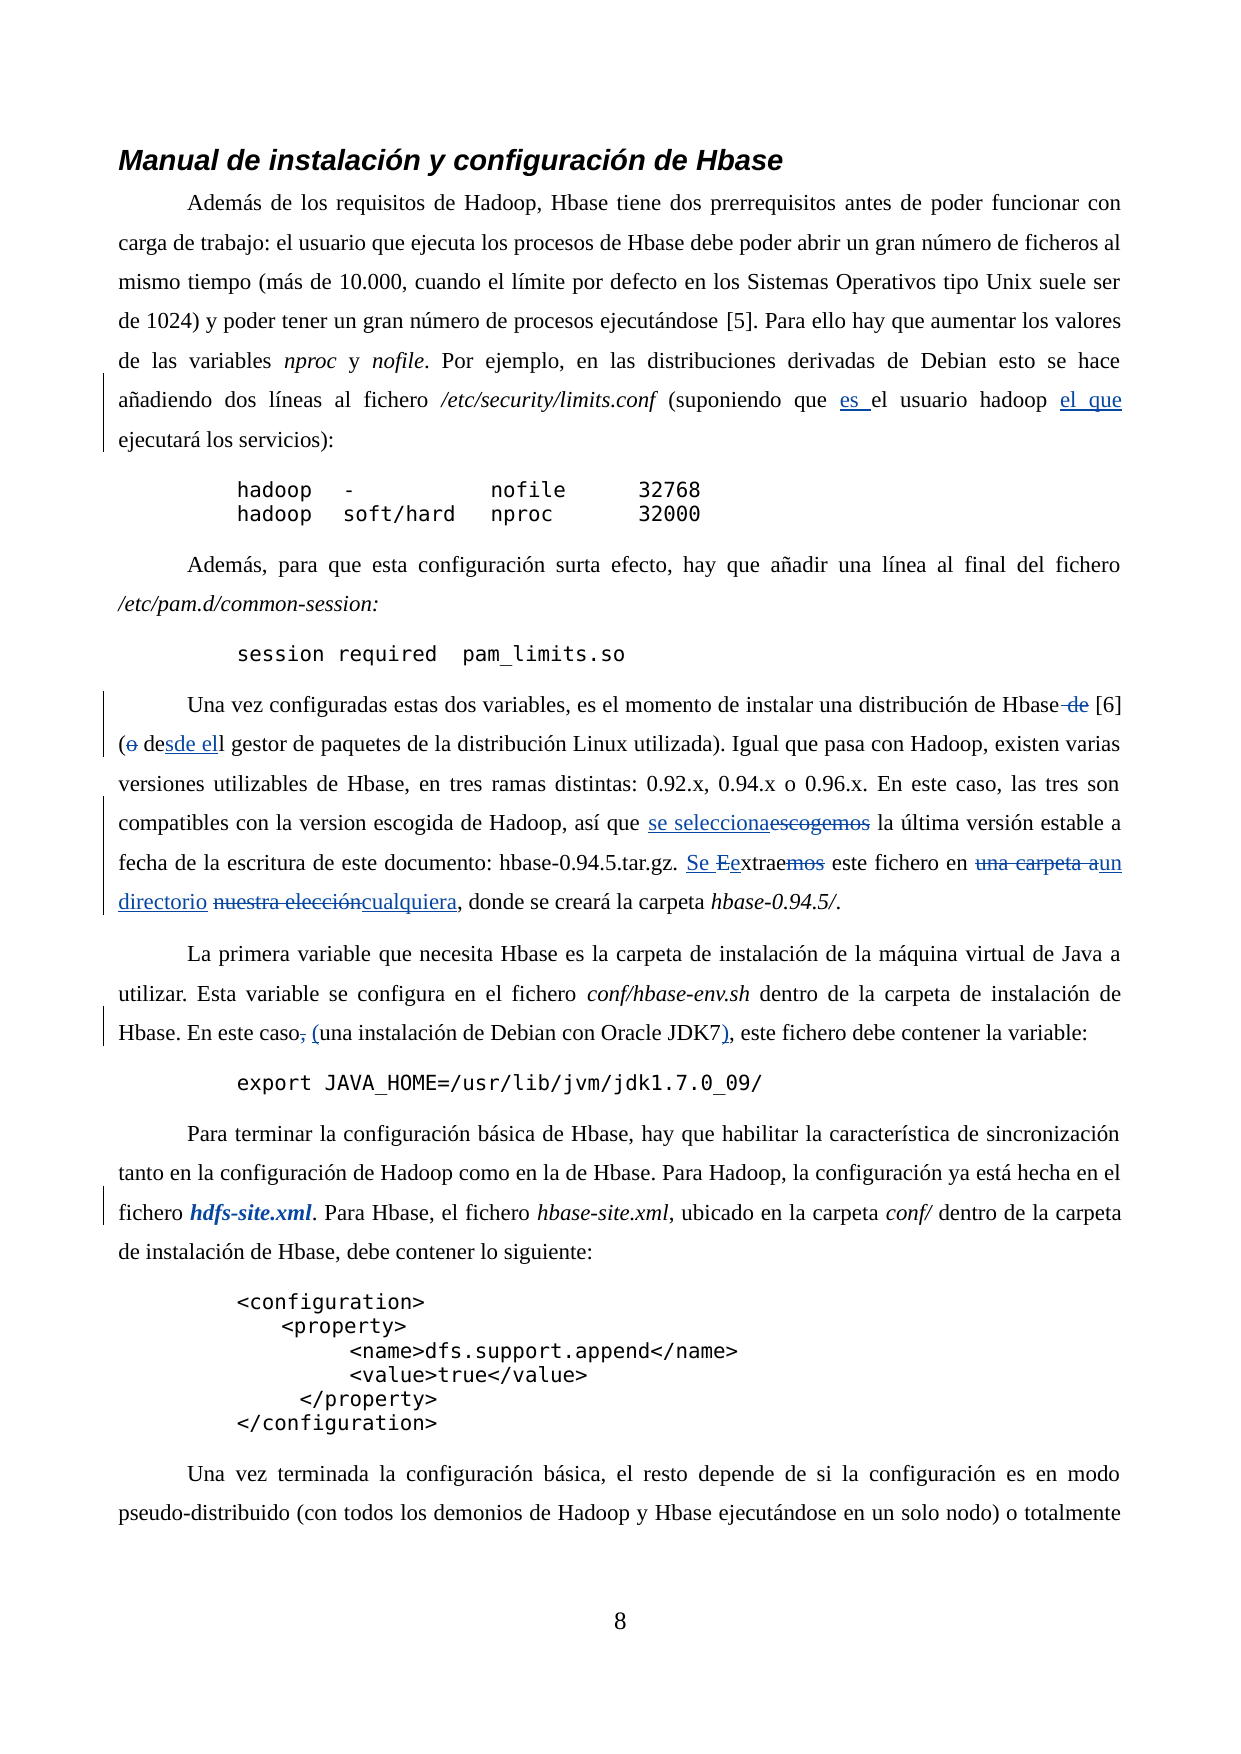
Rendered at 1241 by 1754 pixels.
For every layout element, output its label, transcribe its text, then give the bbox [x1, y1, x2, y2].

text Además, para que esta configuración surta efecto, hay que añadir una línea al final del fichero /etc/pam.d/common-session: [118, 551, 1122, 617]
text </configuration> [195, 1411, 1045, 1436]
text Una vez terminada la configuración básica, el resto depende de si la configuración es en modo pseudo-distribuido (con todos los demonios de Hadoop y Hbase ejecutándose en un solo nodo) o totalmente [118, 1460, 1122, 1526]
text <property> [195, 1314, 1045, 1339]
text export JAVA_HOME=/usr/lib/jvm/jdk1.7.0_09/ [195, 1071, 1045, 1095]
text <configuration> [195, 1290, 1045, 1314]
text session required pam_limits.so [195, 642, 1045, 667]
text Además de los requisitos de Hadoop, Hbase tiene dos prerrequisitos antes de poder funcionar con carga de trabajo: el usuario que ejecuta los procesos de Hbase debe poder abrir un gran número de ficheros al mismo tiempo (más de 10.000, cuando el límite por defecto en los Sistemas Operativos tipo Unix suele ser de 1024) y poder tener un gran número de procesos ejecutándose [5]. Para ello hay que aumentar los valores de las variables nproc y nofile. Por ejemplo, en las distribuciones derivadas de Debian esto se hace añadiendo dos líneas al fichero /etc/security/limits.conf (suponiendo que es el usuario hadoop el que ejecutará los servicios): [118, 189, 1122, 452]
subtitle Manual de instalación y configuración de Hbase [118, 143, 1122, 177]
text hadoop - nofile 32768 [195, 478, 1045, 502]
text <name>dfs.support.append</name> [195, 1339, 1045, 1363]
text </property> [195, 1387, 1045, 1411]
text Para terminar la configuración básica de Hbase, hay que habilitar la característica de sincronización tanto en la configuración de Hadoop como en la de Hbase. Para Hadoop, la configuración ya está hecha en el fichero hdfs-site.xml. Para Hbase, el fichero hbase-site.xml, ubicado en la carpeta conf/ dentro de la carpeta de instalación de Hbase, debe contener lo siguiente: [118, 1120, 1122, 1264]
text La primera variable que necesita Hbase es la carpeta de instalación de la máquina virtual de Java a utilizar. Esta variable se configura en el fichero conf/hbase-env.sh dentro de la carpeta de instalación de Hbase. En este caso (una instalación de Debian con Oracle JDK7), este fichero debe contener la variable: [118, 940, 1122, 1046]
text <value>true</value> [195, 1363, 1045, 1387]
text hadoop soft/hard nproc 32000 [195, 502, 1045, 527]
text Una vez configuradas estas dos variables, es el momento de instalar una distribución de Hbase [6] ( desde ell gestor de paquetes de la distribución Linux utilizada). Igual que pasa con Hadoop, existen varias versiones utilizables de Hbase, en tres ramas distintas: 0.92.x, 0.94.x o 0.96.x. En este caso, las tres son compatibles con la version escogida de Hadoop, así que se selecciona la última versión estable a fecha de la escritura de este documento: hbase-0.94.5.tar.gz. Se extrae este fichero en un directorio cualquiera, donde se creará la carpeta hbase-0.94.5/. [118, 691, 1122, 914]
